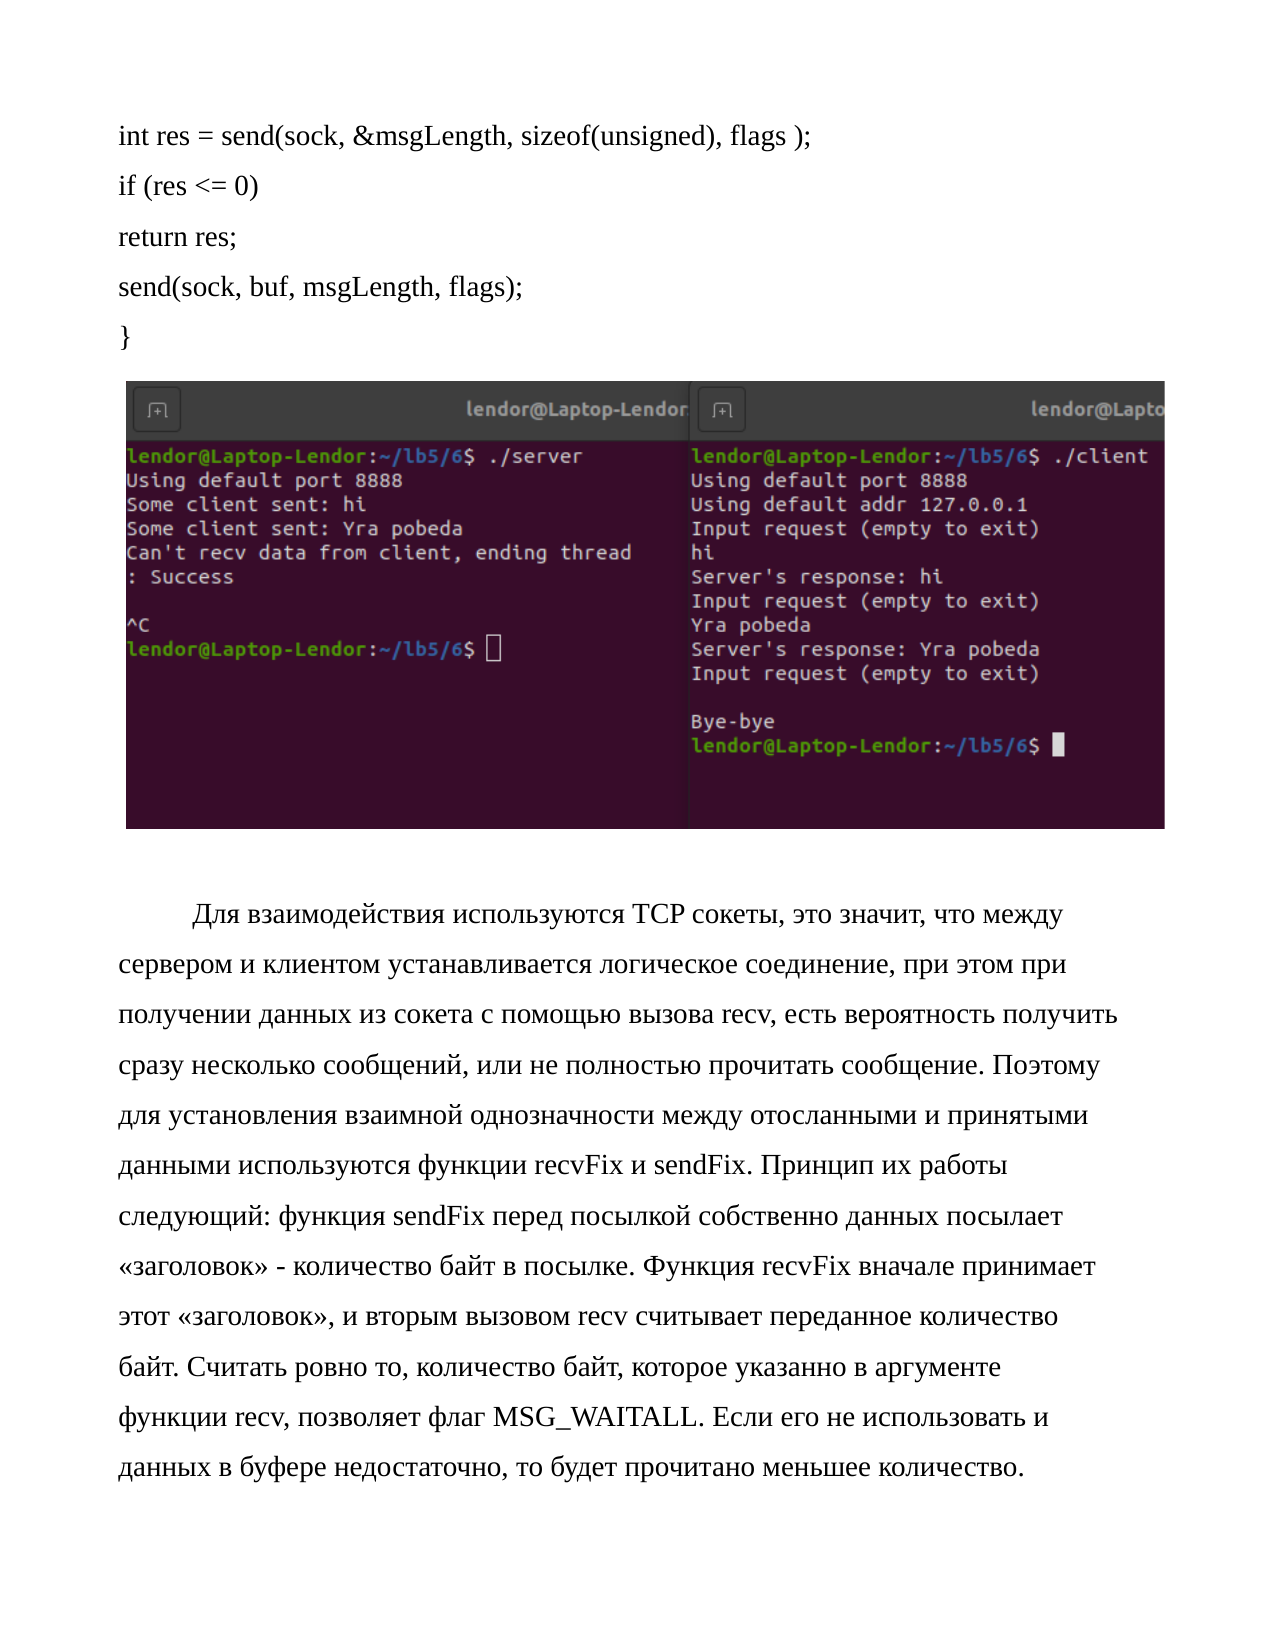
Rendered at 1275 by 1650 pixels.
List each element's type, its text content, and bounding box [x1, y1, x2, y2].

text send(sock, buf, msgLength, flags); [118, 269, 1157, 303]
text } [118, 319, 1157, 353]
text следующий: функция sendFix перед посылкой собственно данных посылает [118, 1198, 1157, 1231]
text функции recv, позволяет флаг MSG_WAITALL. Если его не использовать и [118, 1399, 1157, 1433]
text сразу несколько сообщений, или не полностью прочитать сообщение. Поэтому [118, 1047, 1157, 1080]
text «заголовок» - количество байт в посылке. Функция recvFix вначале принимает [118, 1248, 1157, 1282]
text сервером и клиентом устанавливается логическое соединение, при этом при [118, 946, 1157, 980]
text получении данных из сокета с помощью вызова recv, есть вероятность получить [118, 997, 1157, 1030]
text int res = send(sock, &msgLength, sizeof(unsigned), flags ); [118, 118, 1157, 152]
text данными используются функции recvFix и sendFix. Принцип их работы [118, 1147, 1157, 1181]
text if (res <= 0) [118, 168, 1157, 202]
text байт. Считать ровно то, количество байт, которое указанно в аргументе [118, 1349, 1157, 1382]
text данных в буфере недостаточно, то будет прочитано меньшее количество. [118, 1449, 1157, 1483]
text этот «заголовок», и вторым вызовом recv считывает переданное количество [118, 1298, 1157, 1332]
text для установления взаимной однозначности между отосланными и принятыми [118, 1097, 1157, 1131]
text return res; [118, 219, 1157, 252]
picture [126, 381, 1165, 829]
text Для взаимодействия используются TCP сокеты, это значит, что между [118, 896, 1157, 929]
